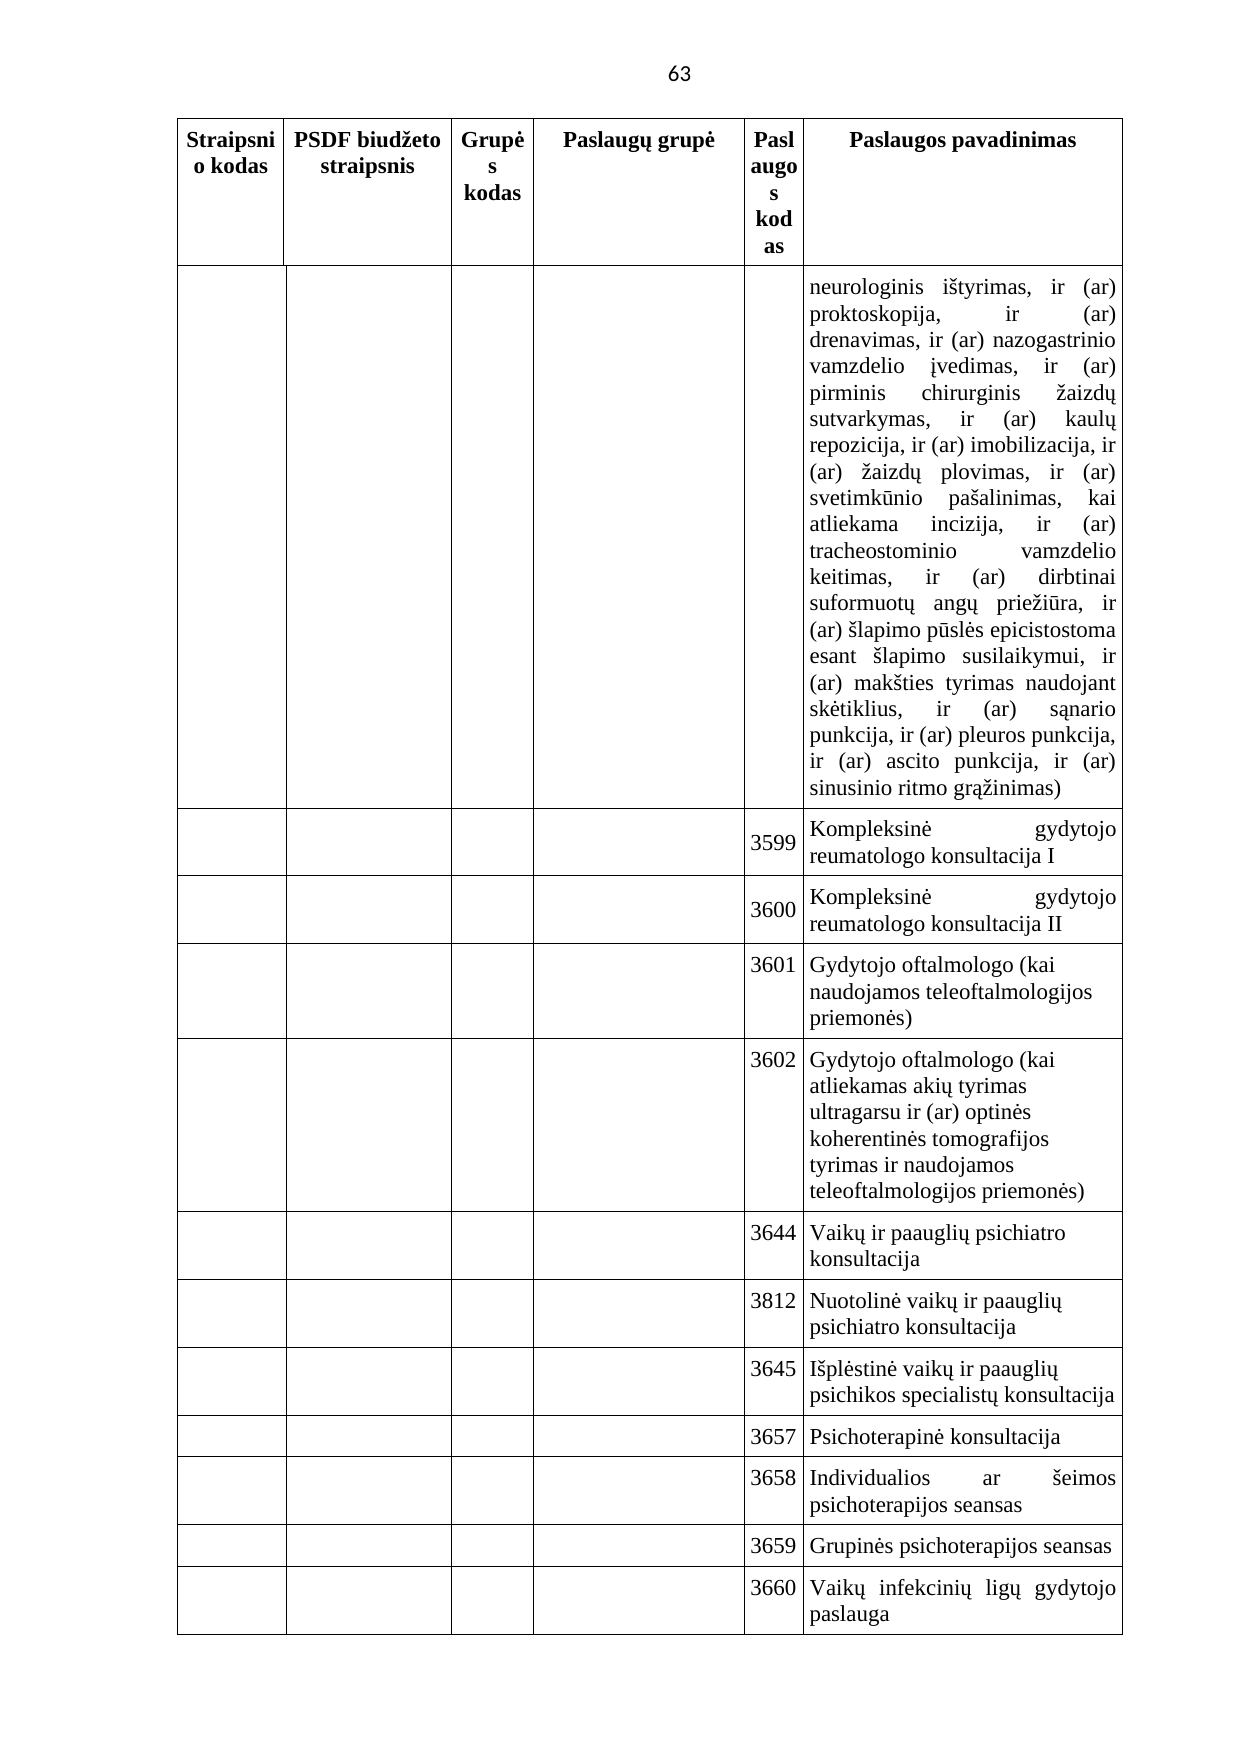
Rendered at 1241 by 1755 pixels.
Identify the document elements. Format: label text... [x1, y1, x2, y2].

table_cell [287, 1416, 451, 1456]
table_cell Kompleksinė gydytojo reumatologo konsultacija I [804, 809, 1122, 875]
table_cell [287, 266, 451, 807]
table_header Paslaugų grupė [534, 119, 744, 265]
table_cell [178, 1416, 286, 1456]
table_cell Individualios ar šeimos psichoterapijos seansas [804, 1457, 1122, 1524]
table_cell [534, 876, 744, 943]
table_cell 3602 [745, 1039, 803, 1211]
table_cell Nuotolinė vaikų ir paauglių psichiatro konsultacija [804, 1280, 1122, 1347]
table_cell [452, 1525, 533, 1566]
table_cell [452, 809, 533, 875]
table_cell [178, 1348, 286, 1414]
table_cell Psichoterapinė konsultacija [804, 1416, 1122, 1456]
table_cell [287, 1212, 451, 1279]
table_cell 3599 [745, 809, 803, 875]
table_cell [452, 944, 533, 1037]
table_cell [287, 809, 451, 875]
table_cell 3645 [745, 1348, 803, 1414]
table_cell Vaikų ir paauglių psichiatro konsultacija [804, 1212, 1122, 1279]
table_cell [178, 1525, 286, 1566]
table_cell [287, 1039, 451, 1211]
table_cell [287, 1525, 451, 1566]
table_cell [287, 876, 451, 943]
table_header Straipsnio kodas [178, 119, 283, 265]
table_cell [178, 1280, 286, 1347]
table_cell [178, 266, 286, 807]
table_cell [534, 1567, 744, 1633]
table_cell [287, 1280, 451, 1347]
table_header PSDF biudžeto straipsnis [284, 119, 451, 265]
table_cell 3601 [745, 944, 803, 1037]
table_cell 3658 [745, 1457, 803, 1524]
table_cell Vaikų infekcinių ligų gydytojo paslauga [804, 1567, 1122, 1633]
table_cell [178, 1457, 286, 1524]
table_cell Gydytojo oftalmologo (kai atliekamas akių tyrimas ultragarsu ir (ar) optinės koherentinės tomografijos tyrimas ir naudojamos teleoftalmologijos priemonės) [804, 1039, 1122, 1211]
table_cell [178, 876, 286, 943]
table_cell [452, 1348, 533, 1414]
table_cell [178, 1039, 286, 1211]
table_cell [287, 1348, 451, 1414]
table_cell [178, 809, 286, 875]
table_cell [452, 1039, 533, 1211]
table_cell [534, 266, 744, 807]
table_cell [452, 876, 533, 943]
table_cell [178, 1567, 286, 1633]
table_cell 3644 [745, 1212, 803, 1279]
table_cell 3659 [745, 1525, 803, 1566]
table_cell [287, 1457, 451, 1524]
table_cell Išplėstinė vaikų ir paauglių psichikos specialistų konsultacija [804, 1348, 1122, 1414]
table_cell [534, 944, 744, 1037]
table_cell 3660 [745, 1567, 803, 1633]
table_cell 3812 [745, 1280, 803, 1347]
table_cell Kompleksinė gydytojo reumatologo konsultacija II [804, 876, 1122, 943]
table_cell [534, 1212, 744, 1279]
table_cell [178, 1212, 286, 1279]
table_header Paslaugos kodas [745, 119, 803, 265]
table_cell [534, 1457, 744, 1524]
table_cell [534, 1039, 744, 1211]
table_cell [287, 944, 451, 1037]
table_cell Gydytojo oftalmologo (kai naudojamos teleoftalmologijos priemonės) [804, 944, 1122, 1037]
table_cell 3600 [745, 876, 803, 943]
table_header Paslaugos pavadinimas [804, 119, 1122, 265]
table_cell [745, 266, 803, 807]
table_cell [534, 1280, 744, 1347]
table_cell [452, 1567, 533, 1633]
table_cell [178, 944, 286, 1037]
table_cell [452, 1416, 533, 1456]
table_cell [534, 809, 744, 875]
table_cell [534, 1348, 744, 1414]
table_cell [452, 266, 533, 807]
table_cell 3657 [745, 1416, 803, 1456]
table_cell [287, 1567, 451, 1633]
table_cell [452, 1280, 533, 1347]
table_cell neurologinis ištyrimas, ir (ar) proktoskopija, ir (ar) drenavimas, ir (ar) nazogastrinio vamzdelio įvedimas, ir (ar) pirminis chirurginis žaizdų sutvarkymas, ir (ar) kaulų repozicija, ir (ar) imobilizacija, ir (ar) žaizdų plovimas, ir (ar) svetimkūnio pašalinimas, kai atliekama incizija, ir (ar) tracheostominio vamzdelio keitimas, ir (ar) dirbtinai suformuotų angų priežiūra, ir (ar) šlapimo pūslės epicistostoma esant šlapimo susilaikymui, ir (ar) makšties tyrimas naudojant skėtiklius, ir (ar) sąnario punkcija, ir (ar) pleuros punkcija, ir (ar) ascito punkcija, ir (ar) sinusinio ritmo grąžinimas) [804, 266, 1122, 807]
table_cell [452, 1212, 533, 1279]
table_cell [534, 1525, 744, 1566]
table_header Grupės kodas [452, 119, 533, 265]
table_cell Grupinės psichoterapijos seansas [804, 1525, 1122, 1566]
table_cell [534, 1416, 744, 1456]
table_cell [452, 1457, 533, 1524]
